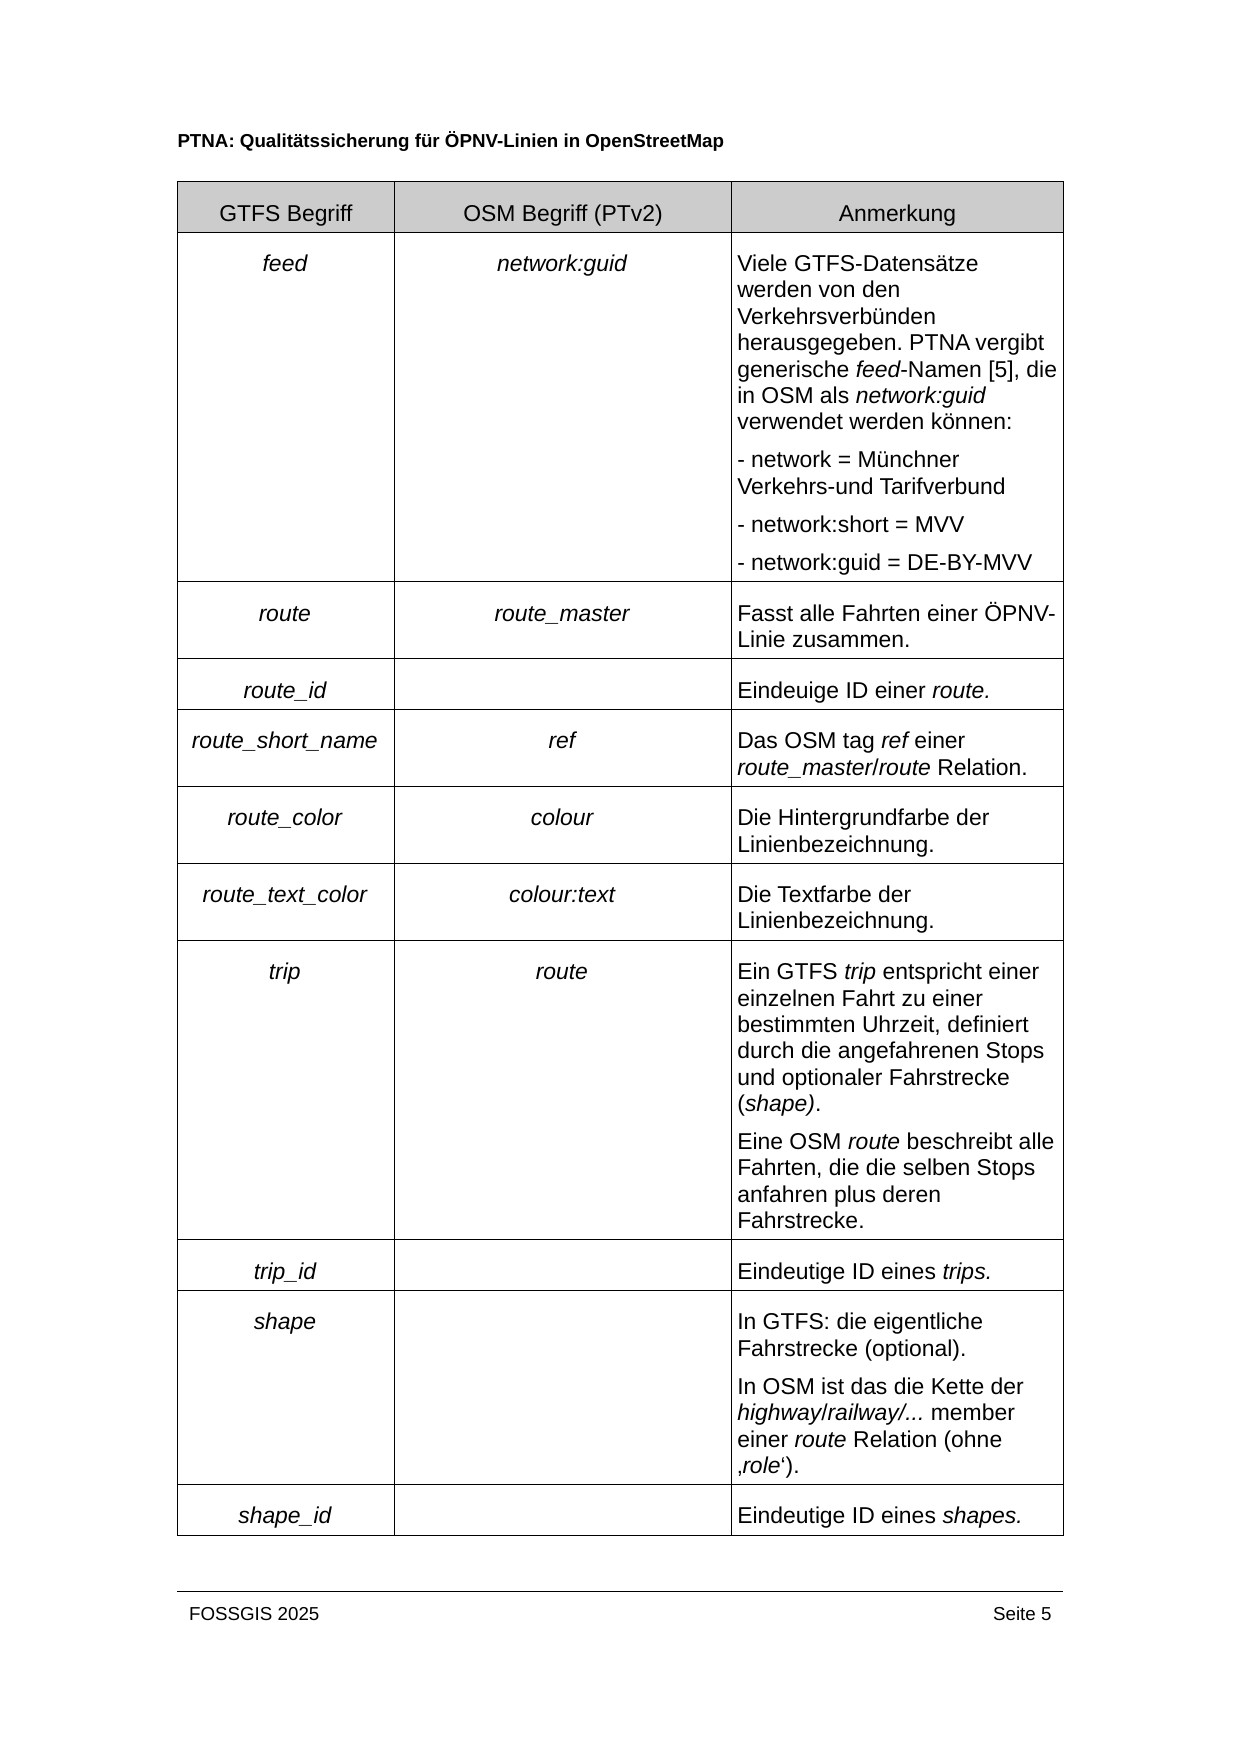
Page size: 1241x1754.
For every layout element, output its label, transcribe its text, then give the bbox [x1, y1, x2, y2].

table_cell Eindeutige ID eines trips. [732, 1240, 1063, 1290]
table_cell Fasst alle Fahrten einer ÖPNV-Linie zusammen. [732, 582, 1063, 658]
table_cell shape_id [178, 1485, 394, 1534]
table_cell Eindeutige ID eines shapes. [732, 1485, 1063, 1534]
table_cell route_master [395, 582, 731, 658]
table_cell colour [395, 787, 731, 863]
table_cell Die Hintergrundfarbe der Linienbezeichnung. [732, 787, 1063, 863]
table_cell [395, 1291, 731, 1484]
table_cell Das OSM tag ref einer route_master/route Relation. [732, 710, 1063, 786]
table_cell route_color [178, 787, 394, 863]
table_cell [395, 659, 731, 709]
table_header OSM Begriff (PTv2) [395, 182, 731, 232]
table_cell route [178, 582, 394, 658]
table_cell Ein GTFS trip entspricht einer einzelnen Fahrt zu einer bestimmten Uhrzeit, definiert durch die angefahrenen Stops und optionaler Fahrstrecke (shape). Eine OSM route beschreibt alle Fahrten, die die selben Stops anfahren plus deren Fahrstrecke. [732, 941, 1063, 1239]
table_cell [395, 1240, 731, 1290]
table_cell network:guid [395, 233, 731, 581]
table_cell Viele GTFS-Datensätze werden von den Verkehrsverbünden herausgegeben. PTNA vergibt generische feed-Namen [5], die in OSM als network:guid verwendet werden können: - network = Münchner Verkehrs-und Tarifverbund - network:short = MVV - network:guid = DE-BY-MVV [732, 233, 1063, 581]
table_header Anmerkung [732, 182, 1063, 232]
table_cell route_text_color [178, 864, 394, 939]
table_cell route_id [178, 659, 394, 709]
table_cell [395, 1485, 731, 1534]
table_cell colour:text [395, 864, 731, 939]
table_cell trip [178, 941, 394, 1239]
table_cell route_short_name [178, 710, 394, 786]
table_cell In GTFS: die eigentliche Fahrstrecke (optional). In OSM ist das die Kette der highway/railway/... member einer route Relation (ohne ‚role‘). [732, 1291, 1063, 1484]
table_cell Eindeuige ID einer route. [732, 659, 1063, 709]
table_header GTFS Begriff [178, 182, 394, 232]
table_cell feed [178, 233, 394, 581]
table_cell Die Textfarbe der Linienbezeichnung. [732, 864, 1063, 939]
table_cell trip_id [178, 1240, 394, 1290]
table_cell route [395, 941, 731, 1239]
table_cell ref [395, 710, 731, 786]
table_cell shape [178, 1291, 394, 1484]
